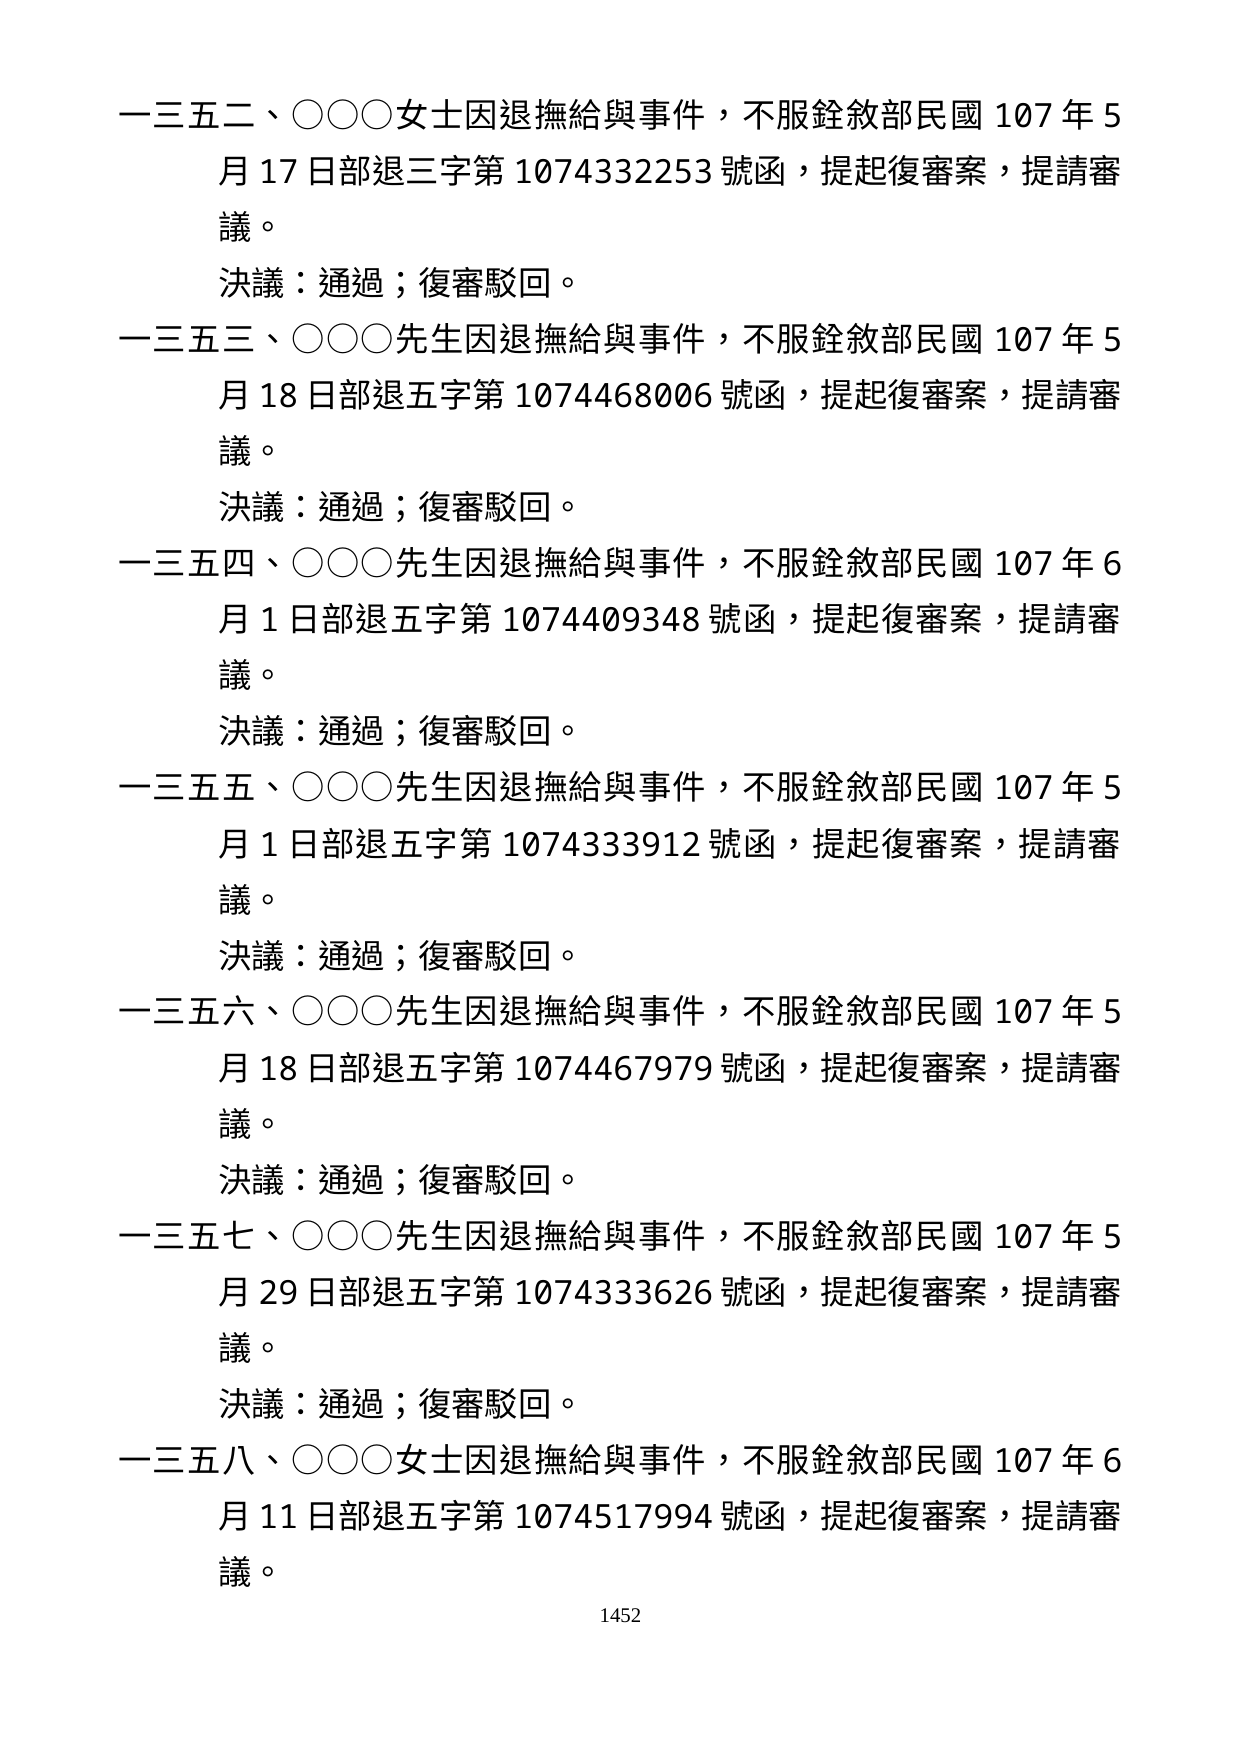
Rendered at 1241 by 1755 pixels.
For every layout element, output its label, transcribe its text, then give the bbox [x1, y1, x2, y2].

text 決議：通過；復審駁回。 [218, 257, 1122, 305]
text 決議：通過；復審駁回。 [218, 481, 1122, 529]
text 決議：通過；復審駁回。 [218, 1378, 1122, 1426]
text 一三五六、○○○先生因退撫給與事件，不服銓敘部民國107年5月18日部退五字第1074467979號函，提起復審案，提請審議。 [118, 985, 1122, 1146]
text 一三五三、○○○先生因退撫給與事件，不服銓敘部民國107年5月18日部退五字第1074468006號函，提起復審案，提請審議。 [118, 313, 1122, 473]
text 一三五二、○○○女士因退撫給與事件，不服銓敘部民國107年5月17日部退三字第1074332253號函，提起復審案，提請審議。 [118, 89, 1122, 249]
text 決議：通過；復審駁回。 [218, 1153, 1122, 1202]
text 決議：通過；復審駁回。 [218, 705, 1122, 753]
text 一三五四、○○○先生因退撫給與事件，不服銓敘部民國107年6月1日部退五字第1074409348號函，提起復審案，提請審議。 [118, 537, 1122, 697]
text 決議：通過；復審駁回。 [218, 929, 1122, 978]
text 一三五八、○○○女士因退撫給與事件，不服銓敘部民國107年6月11日部退五字第1074517994號函，提起復審案，提請審議。 [118, 1434, 1122, 1594]
text 一三五五、○○○先生因退撫給與事件，不服銓敘部民國107年5月1日部退五字第1074333912號函，提起復審案，提請審議。 [118, 761, 1122, 922]
text 一三五七、○○○先生因退撫給與事件，不服銓敘部民國107年5月29日部退五字第1074333626號函，提起復審案，提請審議。 [118, 1209, 1122, 1370]
